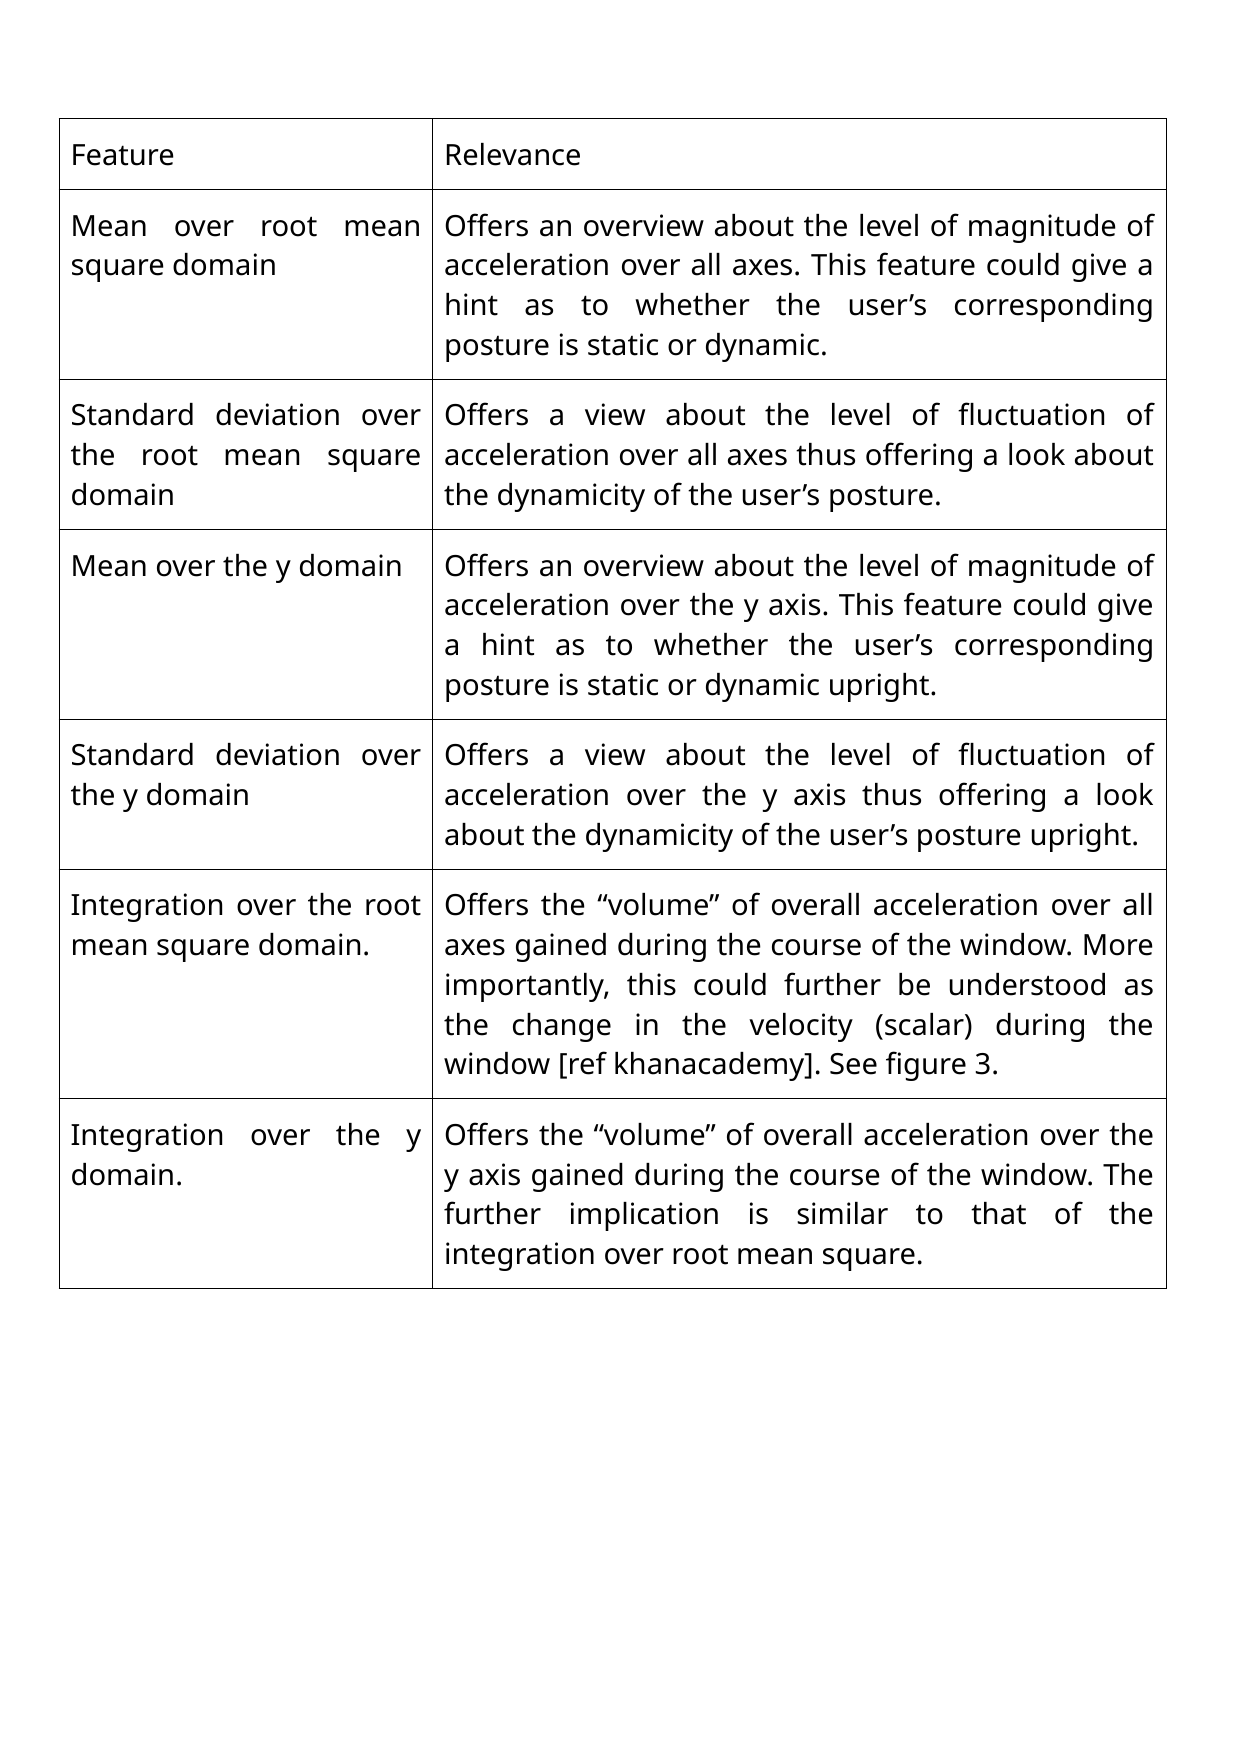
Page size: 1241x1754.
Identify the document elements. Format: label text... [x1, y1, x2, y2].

table_cell Offers the “volume” of overall acceleration over the y axis gained during the course of the window. The further implication is similar to that of the integration over root mean square. [433, 1099, 1166, 1288]
table_cell Mean over root mean square domain [60, 190, 432, 379]
table_cell Integration over the y domain. [60, 1099, 432, 1288]
table_cell Offers the “volume” of overall acceleration over all axes gained during the course of the window. More importantly, this could further be understood as the change in the velocity (scalar) during the window [ref khanacademy]. See figure 3. [433, 870, 1166, 1098]
table_cell Offers a view about the level of fluctuation of acceleration over all axes thus offering a look about the dynamicity of the user’s posture. [433, 380, 1166, 529]
table_cell Integration over the root mean square domain. [60, 870, 432, 1098]
table_cell Offers an overview about the level of magnitude of acceleration over the y axis. This feature could give a hint as to whether the user’s corresponding posture is static or dynamic upright. [433, 530, 1166, 718]
table_cell Standard deviation over the root mean square domain [60, 380, 432, 529]
table_header Feature [60, 119, 432, 189]
table_cell Offers an overview about the level of magnitude of acceleration over all axes. This feature could give a hint as to whether the user’s corresponding posture is static or dynamic. [433, 190, 1166, 379]
table_cell Mean over the y domain [60, 530, 432, 718]
table_cell Offers a view about the level of fluctuation of acceleration over the y axis thus offering a look about the dynamicity of the user’s posture upright. [433, 720, 1166, 869]
table_header Relevance [433, 119, 1166, 189]
table_cell Standard deviation over the y domain [60, 720, 432, 869]
